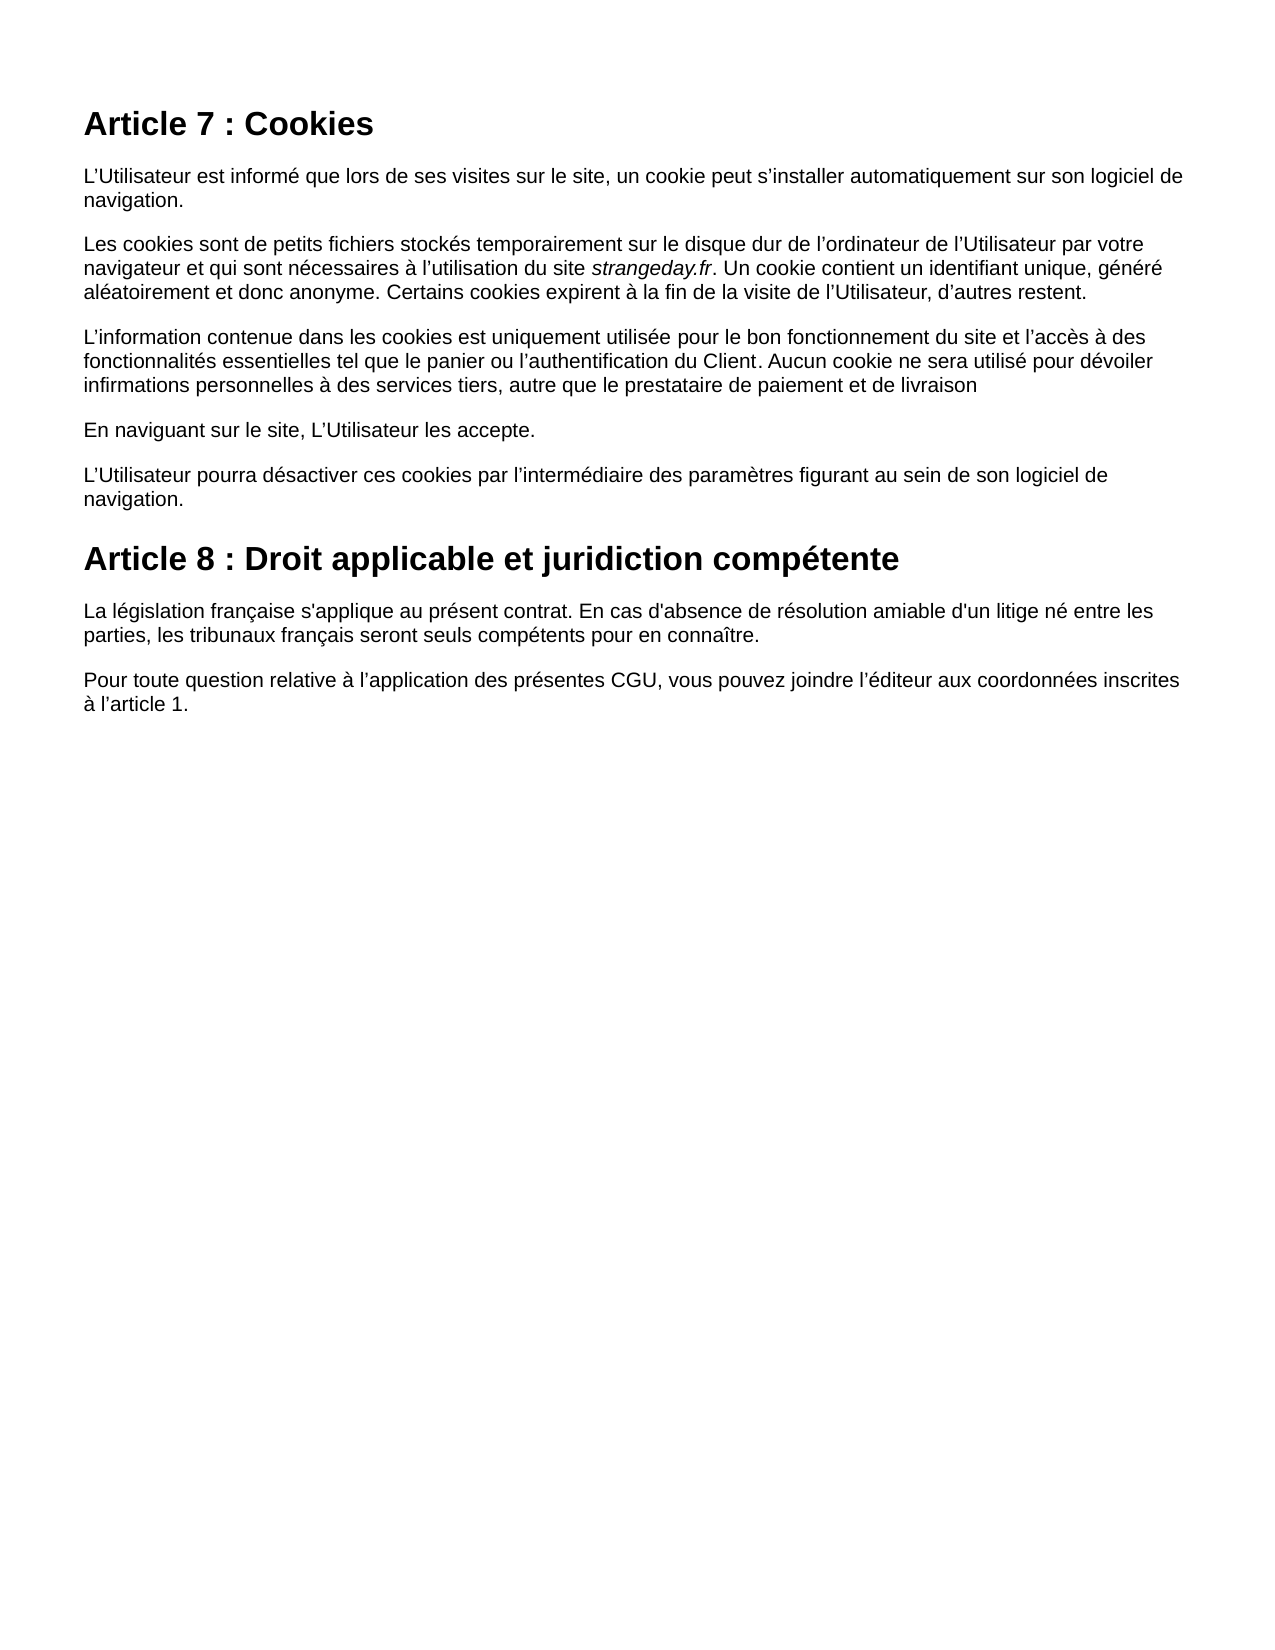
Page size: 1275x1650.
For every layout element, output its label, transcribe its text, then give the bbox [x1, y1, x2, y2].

text Les cookies sont de petits fichiers stockés temporairement sur le disque dur de l’ordinateur de l’Utilisateur par votre navigateur et qui sont nécessaires à l’utilisation du site strangeday.fr. Un cookie contient un identifiant unique, généré aléatoirement et donc anonyme. Certains cookies expirent à la fin de la visite de l’Utilisateur, d’autres restent. [83, 232, 1192, 304]
text La législation française s'applique au présent contrat. En cas d'absence de résolution amiable d'un litige né entre les parties, les tribunaux français seront seuls compétents pour en connaître. [83, 599, 1192, 647]
subtitle Article 8 : Droit applicable et juridiction compétente [83, 539, 1192, 578]
subtitle Article 7 : Cookies [83, 104, 1192, 143]
text L’information contenue dans les cookies est uniquement utilisée pour le bon fonctionnement du site et l’accès à des fonctionnalités essentielles tel que le panier ou l’authentification du Client. Aucun cookie ne sera utilisé pour dévoiler infirmations personnelles à des services tiers, autre que le prestataire de paiement et de livraison [83, 325, 1192, 397]
text En naviguant sur le site, L’Utilisateur les accepte. [83, 418, 1192, 442]
text L’Utilisateur est informé que lors de ses visites sur le site, un cookie peut s’installer automatiquement sur son logiciel de navigation. [83, 163, 1192, 211]
text Pour toute question relative à l’application des présentes CGU, vous pouvez joindre l’éditeur aux coordonnées inscrites à l’article 1. [83, 667, 1192, 715]
text L’Utilisateur pourra désactiver ces cookies par l’intermédiaire des paramètres figurant au sein de son logiciel de navigation. [83, 462, 1192, 510]
